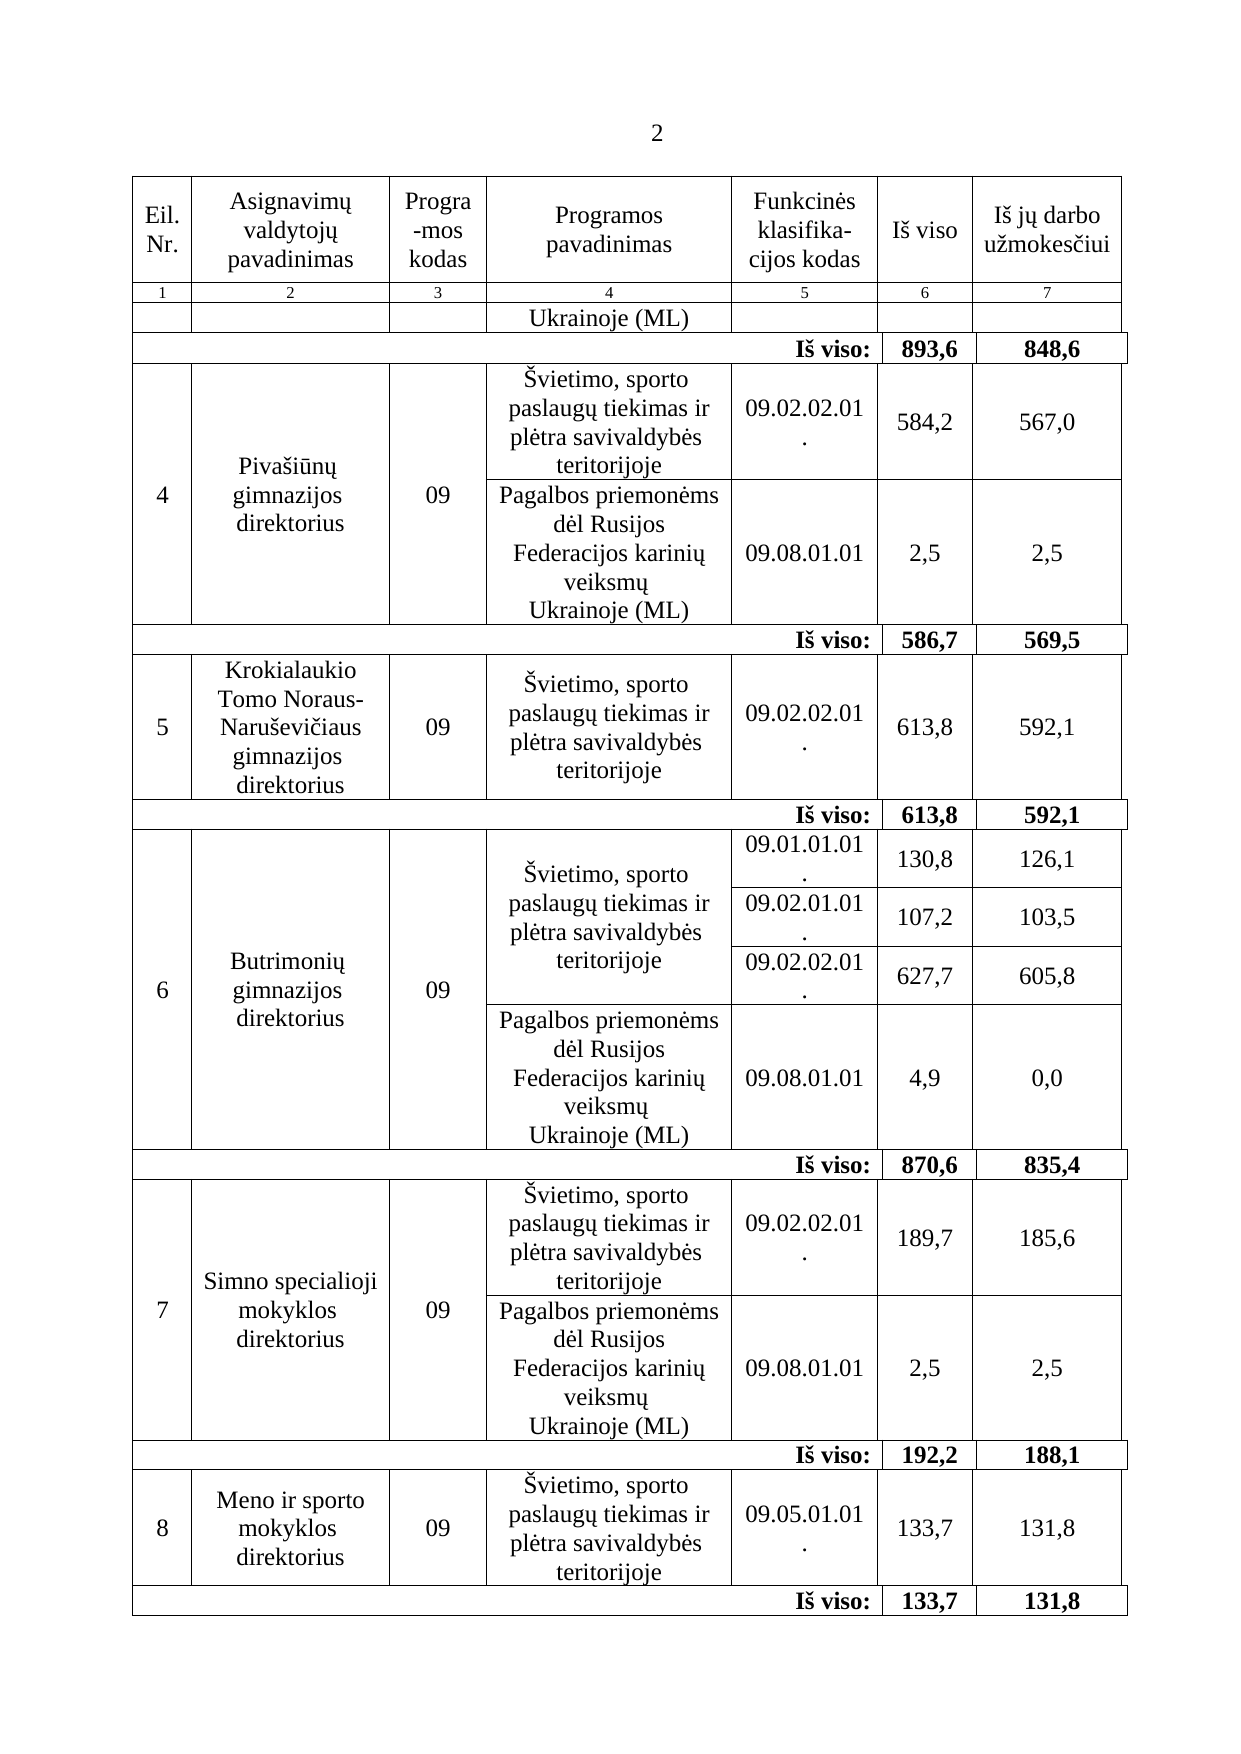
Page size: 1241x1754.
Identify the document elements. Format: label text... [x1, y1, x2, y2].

table_cell Pivašiūnų gimnazijos direktorius [192, 364, 389, 624]
table_cell 4,9 [878, 1005, 972, 1149]
table_header [1122, 176, 1127, 221]
table_cell [1122, 364, 1127, 479]
table_cell [1122, 479, 1127, 624]
table_header Iš viso [878, 177, 972, 282]
table_cell 4 [487, 283, 731, 302]
table_cell 3 [390, 283, 486, 302]
table_cell 2 [192, 283, 389, 302]
table_cell 605,8 [973, 947, 1121, 1004]
table_cell [1122, 887, 1127, 946]
table_cell [1122, 1470, 1127, 1585]
table_cell Simno specialioji mokyklos direktorius [192, 1180, 389, 1439]
table_cell 6 [133, 830, 191, 1149]
table_cell 893,6 [883, 333, 976, 363]
table_cell 133,7 [878, 1470, 972, 1585]
table_cell Švietimo, sporto paslaugų tiekimas ir plėtra savivaldybės teritorijoje [487, 655, 731, 799]
table_cell 2,5 [878, 1296, 972, 1439]
table_cell 126,1 [973, 830, 1121, 887]
table_cell Švietimo, sporto paslaugų tiekimas ir plėtra savivaldybės teritorijoje [487, 830, 731, 1004]
table_cell [1122, 302, 1127, 332]
table_cell 2,5 [973, 480, 1121, 624]
table_cell 613,8 [878, 655, 972, 799]
table_cell Iš viso: [133, 800, 882, 828]
table_header Progra-mos kodas [390, 177, 486, 282]
table_cell [390, 303, 486, 332]
table_cell 131,8 [977, 1586, 1127, 1615]
table_cell 592,1 [973, 655, 1121, 799]
table_cell 584,2 [878, 364, 972, 479]
table_cell 103,5 [973, 888, 1121, 946]
table_cell 4 [133, 364, 191, 624]
table_cell 627,7 [878, 947, 972, 1004]
table_cell 09.08.01.01 [732, 1005, 877, 1149]
table_cell 870,6 [883, 1150, 976, 1179]
table_cell [1122, 1295, 1127, 1439]
table_cell Iš viso: [133, 625, 882, 654]
table_header Iš jų darbo užmokesčiui [973, 177, 1121, 282]
table_cell [732, 303, 877, 332]
table_cell 0,0 [973, 1005, 1121, 1149]
table_cell 09.02.02.01. [732, 364, 877, 479]
table_cell 848,6 [977, 333, 1127, 363]
table_cell 8 [133, 1470, 191, 1585]
table_cell Pagalbos priemonėms dėl Rusijos Federacijos karinių veiksmų Ukrainoje (ML) [487, 480, 731, 624]
table_cell 09 [390, 1470, 486, 1585]
table_cell 130,8 [878, 830, 972, 887]
table_cell 09.01.01.01. [732, 830, 877, 887]
table_cell 188,1 [977, 1441, 1127, 1469]
table_cell 09.08.01.01 [732, 1296, 877, 1439]
table_cell 1 [133, 283, 191, 302]
table_cell 133,7 [883, 1586, 976, 1615]
table_cell 107,2 [878, 888, 972, 946]
table_cell [1122, 221, 1127, 282]
table_cell Iš viso: [133, 333, 882, 363]
table_cell Iš viso: [133, 1441, 882, 1469]
table_cell 7 [973, 283, 1121, 302]
table_cell [878, 303, 972, 332]
table_cell [1122, 282, 1127, 302]
table_cell Švietimo, sporto paslaugų tiekimas ir plėtra savivaldybės teritorijoje [487, 364, 731, 479]
table_cell 592,1 [977, 800, 1127, 828]
table_header Programos pavadinimas [487, 177, 731, 282]
table_cell 09 [390, 655, 486, 799]
table_cell [1122, 946, 1127, 1004]
table_cell 567,0 [973, 364, 1121, 479]
table_cell [192, 303, 389, 332]
table_cell 586,7 [883, 625, 976, 654]
table_cell [973, 303, 1121, 332]
table_cell 09.05.01.01. [732, 1470, 877, 1585]
table_cell 09.02.02.01. [732, 947, 877, 1004]
table_cell Iš viso: [133, 1150, 882, 1179]
table_cell 09.08.01.01 [732, 480, 877, 624]
table_header Asignavimų valdytojų pavadinimas [192, 177, 389, 282]
table_cell 5 [133, 655, 191, 799]
table_cell 185,6 [973, 1180, 1121, 1295]
table_cell 2,5 [973, 1296, 1121, 1439]
table_cell 131,8 [973, 1470, 1121, 1585]
table_cell 09.02.02.01. [732, 655, 877, 799]
table_cell 7 [133, 1180, 191, 1439]
table_header Eil. Nr. [133, 177, 191, 282]
table_cell 09.02.01.01. [732, 888, 877, 946]
table_cell Butrimonių gimnazijos direktorius [192, 830, 389, 1149]
table_cell 2,5 [878, 480, 972, 624]
table_cell 189,7 [878, 1180, 972, 1295]
table_cell 09 [390, 1180, 486, 1439]
table_cell [1122, 1004, 1127, 1149]
table_cell 09 [390, 364, 486, 624]
table_cell 192,2 [883, 1441, 976, 1469]
table_cell Iš viso: [133, 1586, 882, 1615]
table_cell [1122, 830, 1127, 887]
table_cell 09.02.02.01. [732, 1180, 877, 1295]
table_cell [1122, 655, 1127, 799]
table_cell [133, 303, 191, 332]
table_cell 5 [732, 283, 877, 302]
table_cell Švietimo, sporto paslaugų tiekimas ir plėtra savivaldybės teritorijoje [487, 1470, 731, 1585]
table_cell Krokialaukio Tomo Noraus- Naruševičiaus gimnazijos direktorius [192, 655, 389, 799]
table_cell Pagalbos priemonėms dėl Rusijos Federacijos karinių veiksmų Ukrainoje (ML) [487, 1005, 731, 1149]
table_header Funkcinės klasifika-cijos kodas [732, 177, 877, 282]
table_cell 613,8 [883, 800, 976, 828]
table_cell 569,5 [977, 625, 1127, 654]
table_cell Meno ir sporto mokyklos direktorius [192, 1470, 389, 1585]
table_cell 6 [878, 283, 972, 302]
table_cell Pagalbos priemonėms dėl Rusijos Federacijos karinių veiksmų Ukrainoje (ML) [487, 1296, 731, 1439]
table_cell 835,4 [977, 1150, 1127, 1179]
table_cell Švietimo, sporto paslaugų tiekimas ir plėtra savivaldybės teritorijoje [487, 1180, 731, 1295]
table_cell [1122, 1180, 1127, 1295]
table_cell Ukrainoje (ML) [487, 303, 731, 332]
table_cell 09 [390, 830, 486, 1149]
